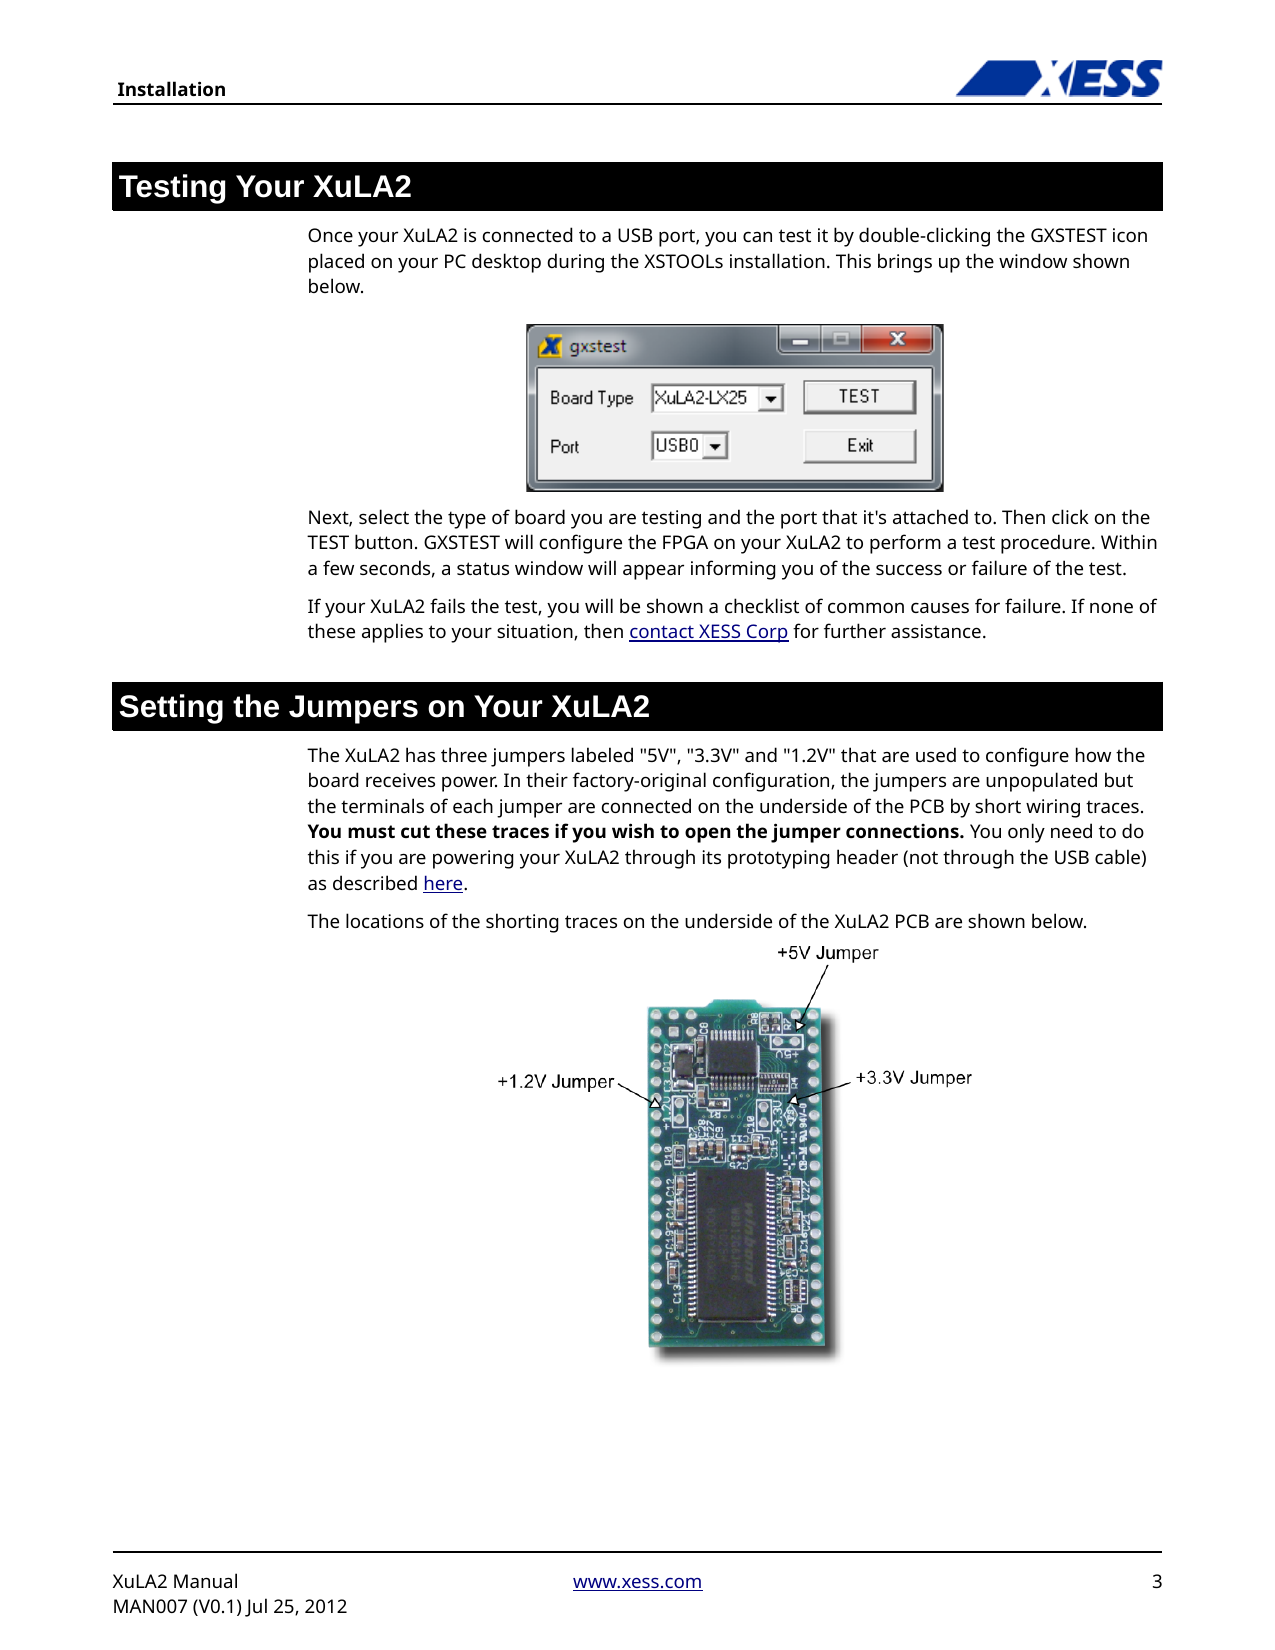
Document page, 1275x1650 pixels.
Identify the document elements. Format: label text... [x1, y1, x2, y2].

subtitle Testing Your XuLA2 [114, 163, 1162, 210]
text If your XuLA2 fails the test, you will be shown a checklist of common causes for failure. If none of these applies to your situation, then contact XESS Corp for further assistance. [307, 593, 1162, 644]
picture [955, 60, 1163, 97]
picture [526, 324, 944, 492]
text Next, select the type of board you are testing and the port that it's attached to. Then click on the TEST button. GXSTEST will configure the FPGA on your XuLA2 to perform a test procedure. Within a few seconds, a status window will appear informing you of the success or failure of the test. [307, 504, 1162, 581]
text The XuLA2 has three jumpers labeled "5V", "3.3V" and "1.2V" that are used to configure how the board receives power. In their factory-original configuration, the jumpers are unpopulated but the terminals of each jumper are connected on the underside of the PCB by short wiring traces. You must cut these traces if you wish to open the jumper connections. You only need to do this if you are powering your XuLA2 through its prototyping header (not through the USB cable) as described here. [307, 742, 1162, 895]
picture [498, 946, 972, 1397]
text The locations of the shorting traces on the underside of the XuLA2 PCB are shown below. [307, 908, 1162, 933]
subtitle Setting the Jumpers on Your XuLA2 [114, 683, 1162, 730]
text Once your XuLA2 is connected to a USB port, you can test it by double-clicking the GXSTEST icon placed on your PC desktop during the XSTOOLs installation. This brings up the window shown below. [307, 223, 1162, 299]
